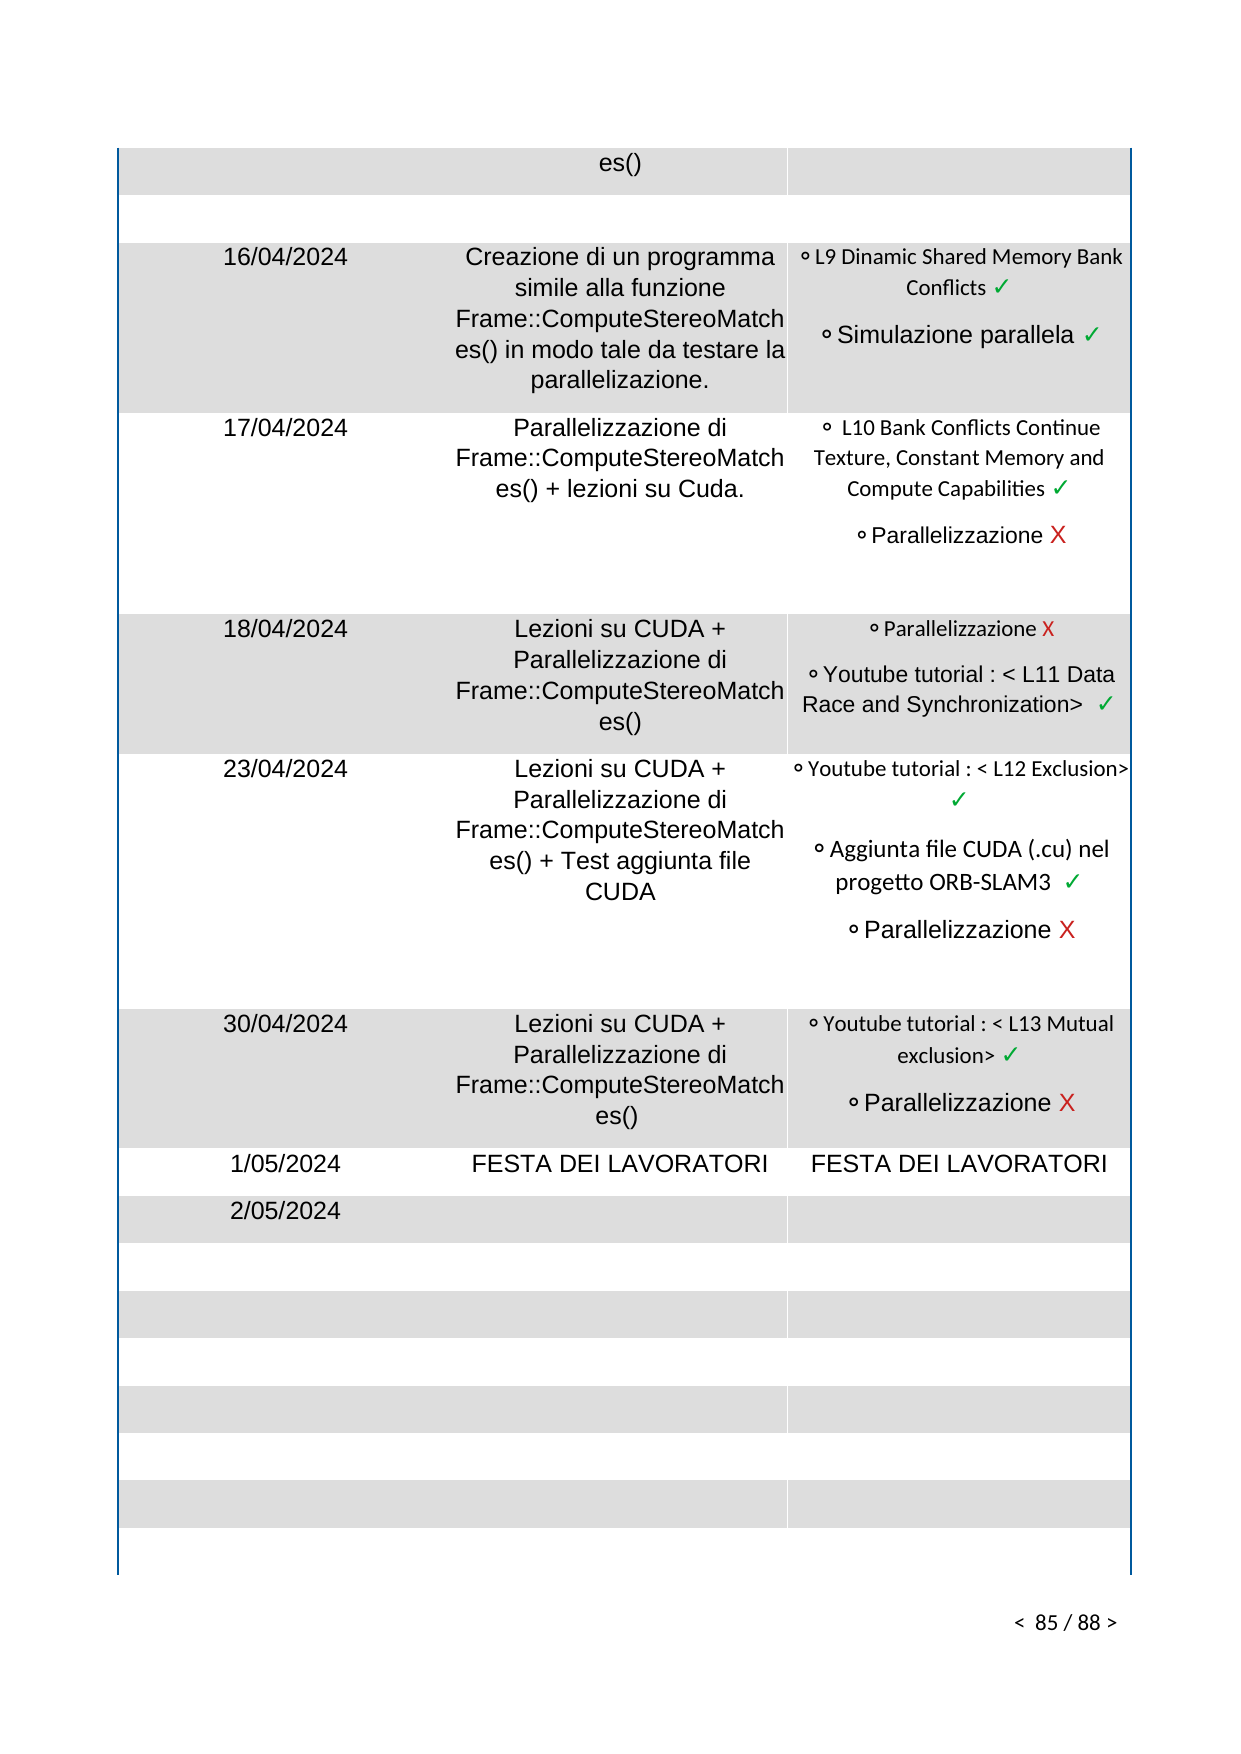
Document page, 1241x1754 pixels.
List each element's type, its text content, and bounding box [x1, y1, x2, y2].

table_cell [453, 1528, 787, 1575]
table_cell [119, 1386, 453, 1433]
table_cell [119, 1480, 453, 1528]
table_cell Lezioni su CUDA + Parallelizzazione di Frame::ComputeStereoMatches() [453, 614, 787, 754]
table_cell [119, 1528, 453, 1575]
table_cell [788, 195, 1130, 242]
table_cell [453, 1338, 787, 1386]
table_cell ⚬Youtube tutorial : < L12 Exclusion> ✓ ⚬Aggiunta file CUDA (.cu) nel progetto ORB-SLAM3 ✓ ⚬Parallelizzazione X [788, 754, 1130, 1009]
table_cell 17/04/2024 [119, 413, 453, 614]
table_cell 18/04/2024 [119, 614, 453, 754]
table_cell [119, 1433, 453, 1480]
table_cell [453, 195, 787, 242]
table_cell 1/05/2024 [119, 1149, 453, 1196]
table_cell [788, 1196, 1130, 1243]
table_cell 23/04/2024 [119, 754, 453, 1009]
table_cell FESTA DEI LAVORATORI [453, 1149, 787, 1196]
table_cell [453, 1386, 787, 1433]
table_cell ⚬ L10 Bank Conflicts Continue Texture, Constant Memory and Compute Capabilities ✓ ⚬Parallelizzazione X [788, 413, 1130, 614]
table_cell ⚬L9 Dinamic Shared Memory Bank Conflicts ✓ ⚬Simulazione parallela ✓ [788, 243, 1130, 413]
table_cell Creazione di un programma simile alla funzione Frame::ComputeStereoMatches() in modo tale da testare la parallelizazione. [453, 243, 787, 413]
table_cell es() [453, 148, 787, 195]
table_cell Lezioni su CUDA + Parallelizzazione di Frame::ComputeStereoMatches() + Test aggiunta file CUDA [453, 754, 787, 1009]
table_cell [453, 1433, 787, 1480]
table_cell [788, 148, 1130, 195]
table_cell [119, 148, 453, 195]
table_cell FESTA DEI LAVORATORI [788, 1149, 1130, 1196]
table_cell [119, 1338, 453, 1386]
table_cell 2/05/2024 [119, 1196, 453, 1243]
table_cell [788, 1433, 1130, 1480]
table_cell [788, 1291, 1130, 1338]
table_cell [453, 1480, 787, 1528]
table_cell 16/04/2024 [119, 243, 453, 413]
table_cell ⚬Youtube tutorial : < L13 Mutual exclusion> ✓ ⚬Parallelizzazione X [788, 1009, 1130, 1148]
table_cell [788, 1480, 1130, 1528]
table_cell [453, 1196, 787, 1243]
table_cell ⚬Parallelizzazione X ⚬Youtube tutorial : < L11 Data Race and Synchronization> ✓ [788, 614, 1130, 754]
table_cell Parallelizzazione di Frame::ComputeStereoMatches() + lezioni su Cuda. [453, 413, 787, 614]
table_cell Lezioni su CUDA + Parallelizzazione di Frame::ComputeStereoMatches() [453, 1009, 787, 1148]
table_cell [453, 1243, 787, 1291]
table_cell 30/04/2024 [119, 1009, 453, 1148]
table_cell [119, 195, 453, 242]
table_cell [788, 1243, 1130, 1291]
table_cell [788, 1386, 1130, 1433]
table_cell [788, 1338, 1130, 1386]
table_cell [119, 1243, 453, 1291]
table_cell [119, 1291, 453, 1338]
table_cell [788, 1528, 1130, 1575]
table_cell [453, 1291, 787, 1338]
